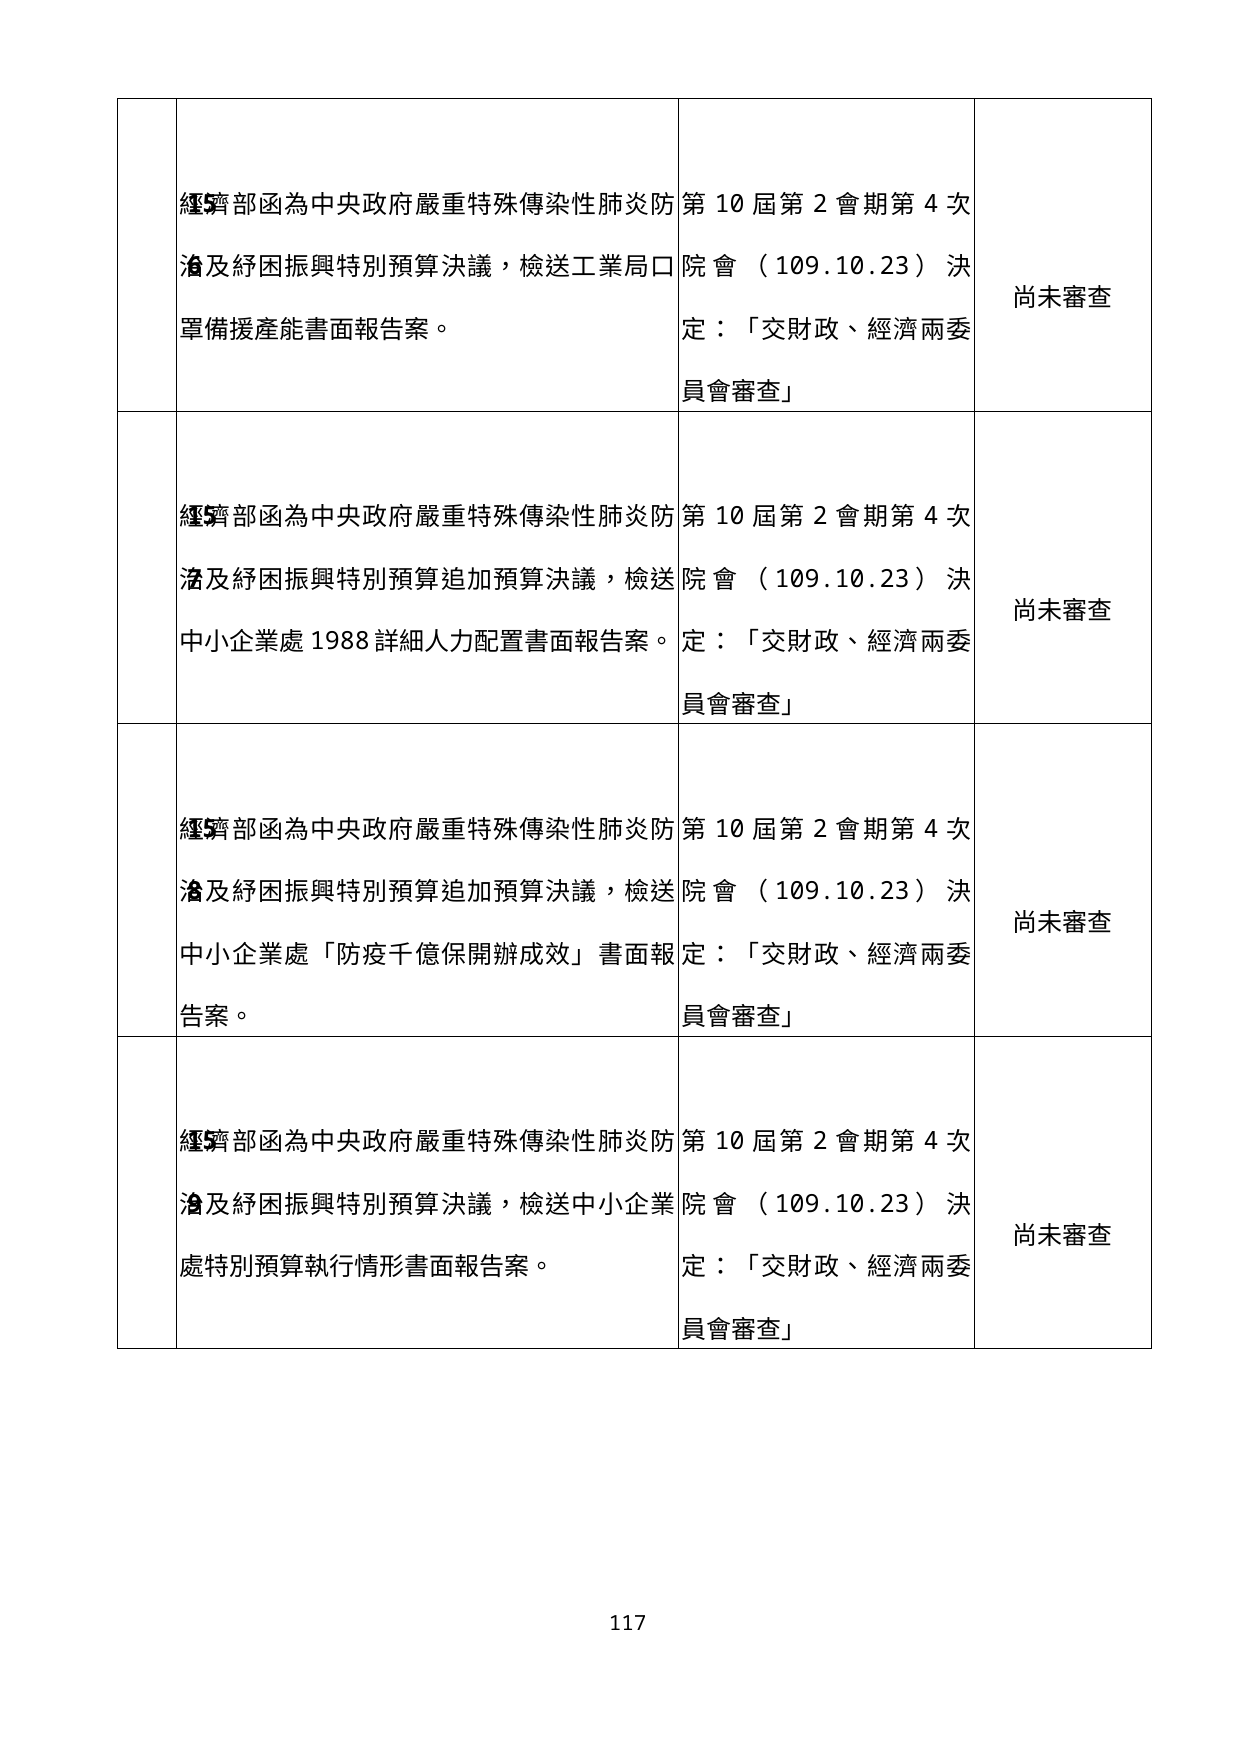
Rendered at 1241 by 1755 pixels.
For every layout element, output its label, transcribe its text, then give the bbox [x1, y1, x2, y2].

table_cell [118, 99, 176, 411]
table_cell 經濟部函為中央政府嚴重特殊傳染性肺炎防治及紓困振興特別預算決議，檢送中小企業處特別預算執行情形書面報告案。 [177, 1037, 678, 1348]
table_cell [118, 724, 176, 1036]
table_cell 尚未審查 [975, 724, 1151, 1036]
table_cell [118, 1037, 176, 1348]
table_cell 第10屆第2會期第4次院會（109.10.23）決定：「交財政、經濟兩委員會審查」 [679, 724, 974, 1036]
table_cell 第10屆第2會期第4次院會（109.10.23）決定：「交財政、經濟兩委員會審查」 [679, 99, 974, 411]
table_cell 尚未審查 [975, 1037, 1151, 1348]
table_cell 經濟部函為中央政府嚴重特殊傳染性肺炎防治及紓困振興特別預算追加預算決議，檢送中小企業處「防疫千億保開辦成效」書面報告案。 [177, 724, 678, 1036]
table_cell 經濟部函為中央政府嚴重特殊傳染性肺炎防治及紓困振興特別預算追加預算決議，檢送中小企業處1988詳細人力配置書面報告案。 [177, 412, 678, 723]
table_cell 第10屆第2會期第4次院會（109.10.23）決定：「交財政、經濟兩委員會審查」 [679, 412, 974, 723]
table_cell 尚未審查 [975, 99, 1151, 411]
table_cell 經濟部函為中央政府嚴重特殊傳染性肺炎防治及紓困振興特別預算決議，檢送工業局口罩備援產能書面報告案。 [177, 99, 678, 411]
table_cell [118, 412, 176, 723]
table_cell 尚未審查 [975, 412, 1151, 723]
table_cell 第10屆第2會期第4次院會（109.10.23）決定：「交財政、經濟兩委員會審查」 [679, 1037, 974, 1348]
